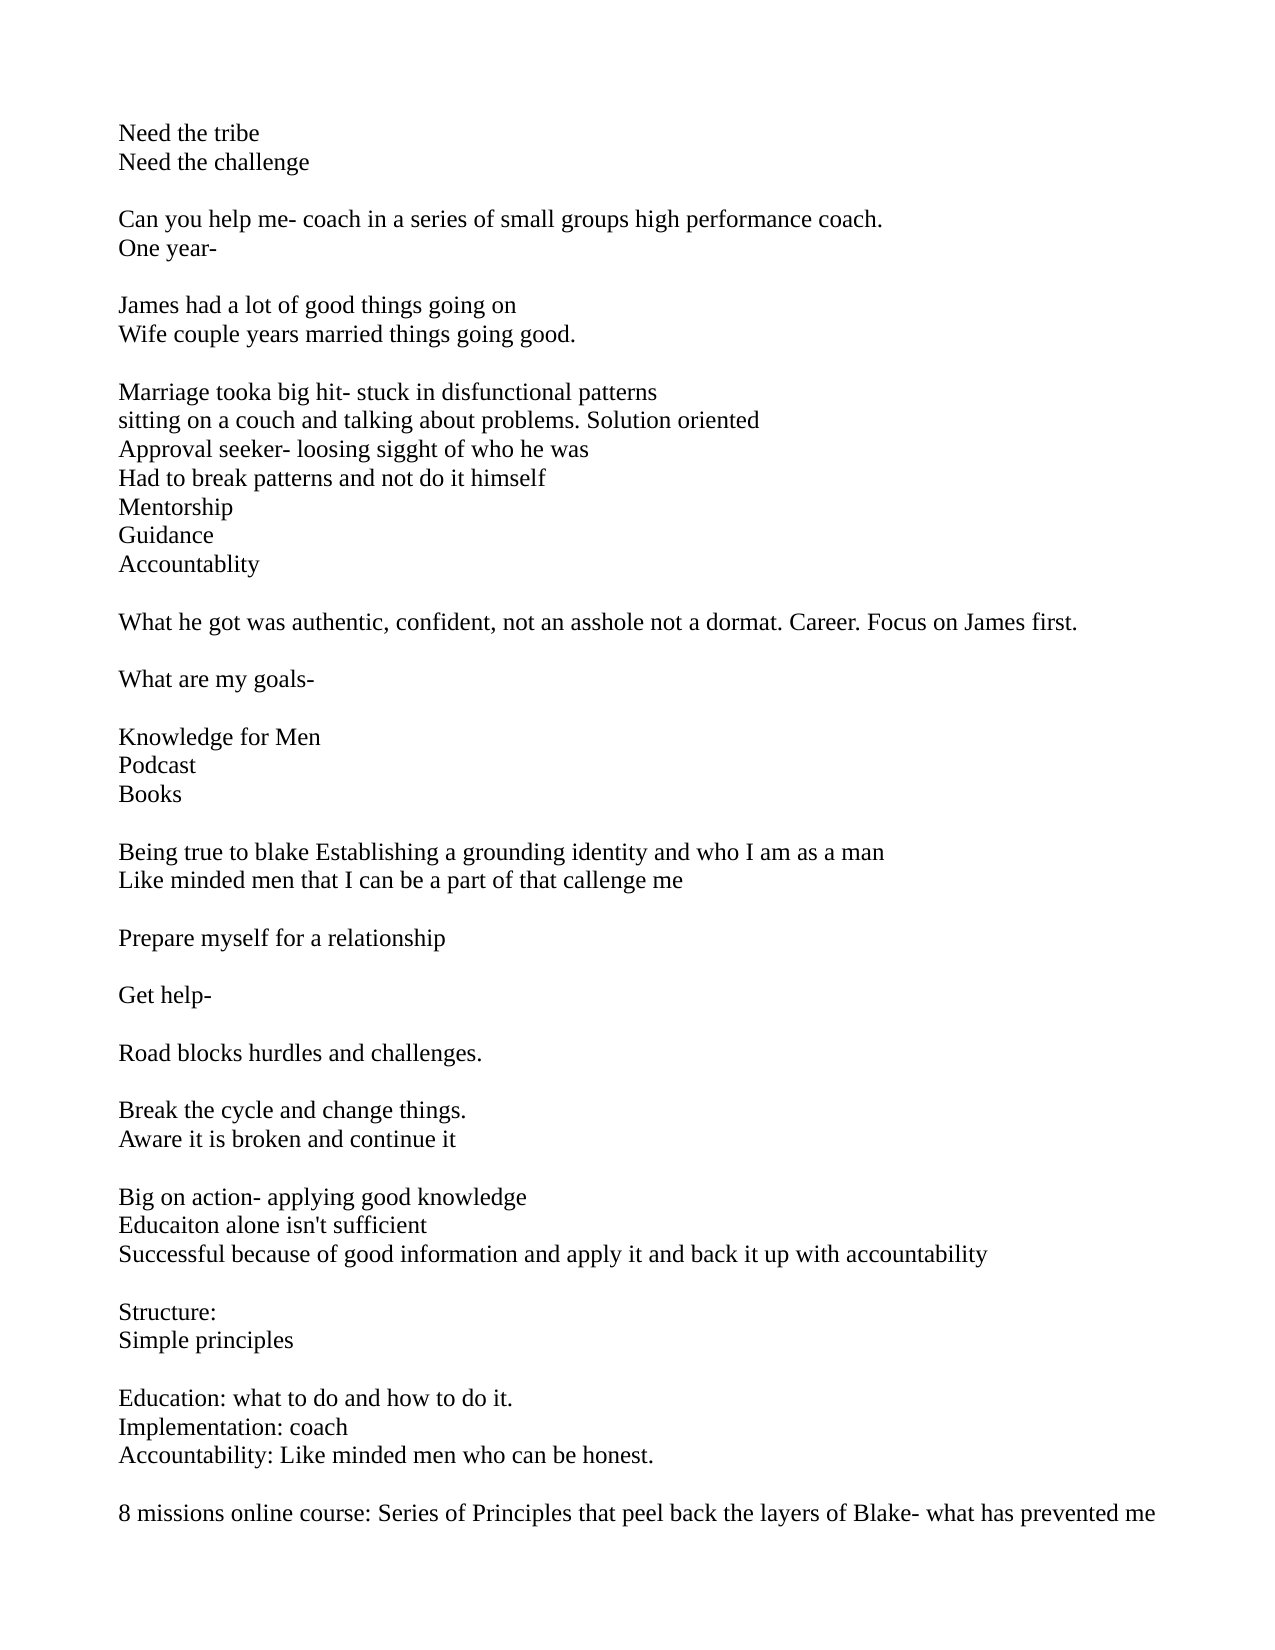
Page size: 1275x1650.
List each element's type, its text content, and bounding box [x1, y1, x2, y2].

text What are my goals- [118, 664, 1157, 693]
text sitting on a couch and talking about problems. Solution oriented [118, 406, 1157, 434]
text Approval seeker- loosing sigght of who he was [118, 434, 1157, 463]
text 8 missions online course: Series of Principles that peel back the layers of Blake- what has prevented me [118, 1498, 1157, 1527]
text Had to break patterns and not do it himself [118, 463, 1157, 492]
text Podcast [118, 751, 1157, 779]
text Accountability: Like minded men who can be honest. [118, 1441, 1157, 1469]
text Education: what to do and how to do it. [118, 1383, 1157, 1412]
text Get help- [118, 981, 1157, 1009]
text Successful because of good information and apply it and back it up with accountability [118, 1239, 1157, 1268]
text Need the tribe Need the challenge [118, 118, 1157, 176]
text Break the cycle and change things. Aware it is broken and continue it [118, 1096, 1157, 1153]
text Being true to blake Establishing a grounding identity and who I am as a man [118, 837, 1157, 866]
text Educaiton alone isn't sufficient [118, 1211, 1157, 1239]
text Prepare myself for a relationship [118, 923, 1157, 952]
text James had a lot of good things going on [118, 291, 1157, 319]
text Big on action- applying good knowledge [118, 1153, 1157, 1211]
text Knowledge for Men [118, 722, 1157, 751]
text Can you help me- coach in a series of small groups high performance coach. [118, 204, 1157, 233]
text What he got was authentic, confident, not an asshole not a dormat. Career. Focus on James first. [118, 607, 1157, 636]
text Accountablity [118, 549, 1157, 578]
text Wife couple years married things going good. [118, 319, 1157, 348]
text Like minded men that I can be a part of that callenge me [118, 866, 1157, 894]
text Mentorship [118, 492, 1157, 521]
text Books [118, 779, 1157, 808]
text Marriage tooka big hit- stuck in disfunctional patterns [118, 377, 1157, 406]
text Guidance [118, 521, 1157, 549]
text Simple principles [118, 1326, 1157, 1354]
text Road blocks hurdles and challenges. [118, 1038, 1157, 1067]
text Structure: [118, 1297, 1157, 1326]
text Implementation: coach [118, 1412, 1157, 1441]
text One year- [118, 233, 1157, 262]
